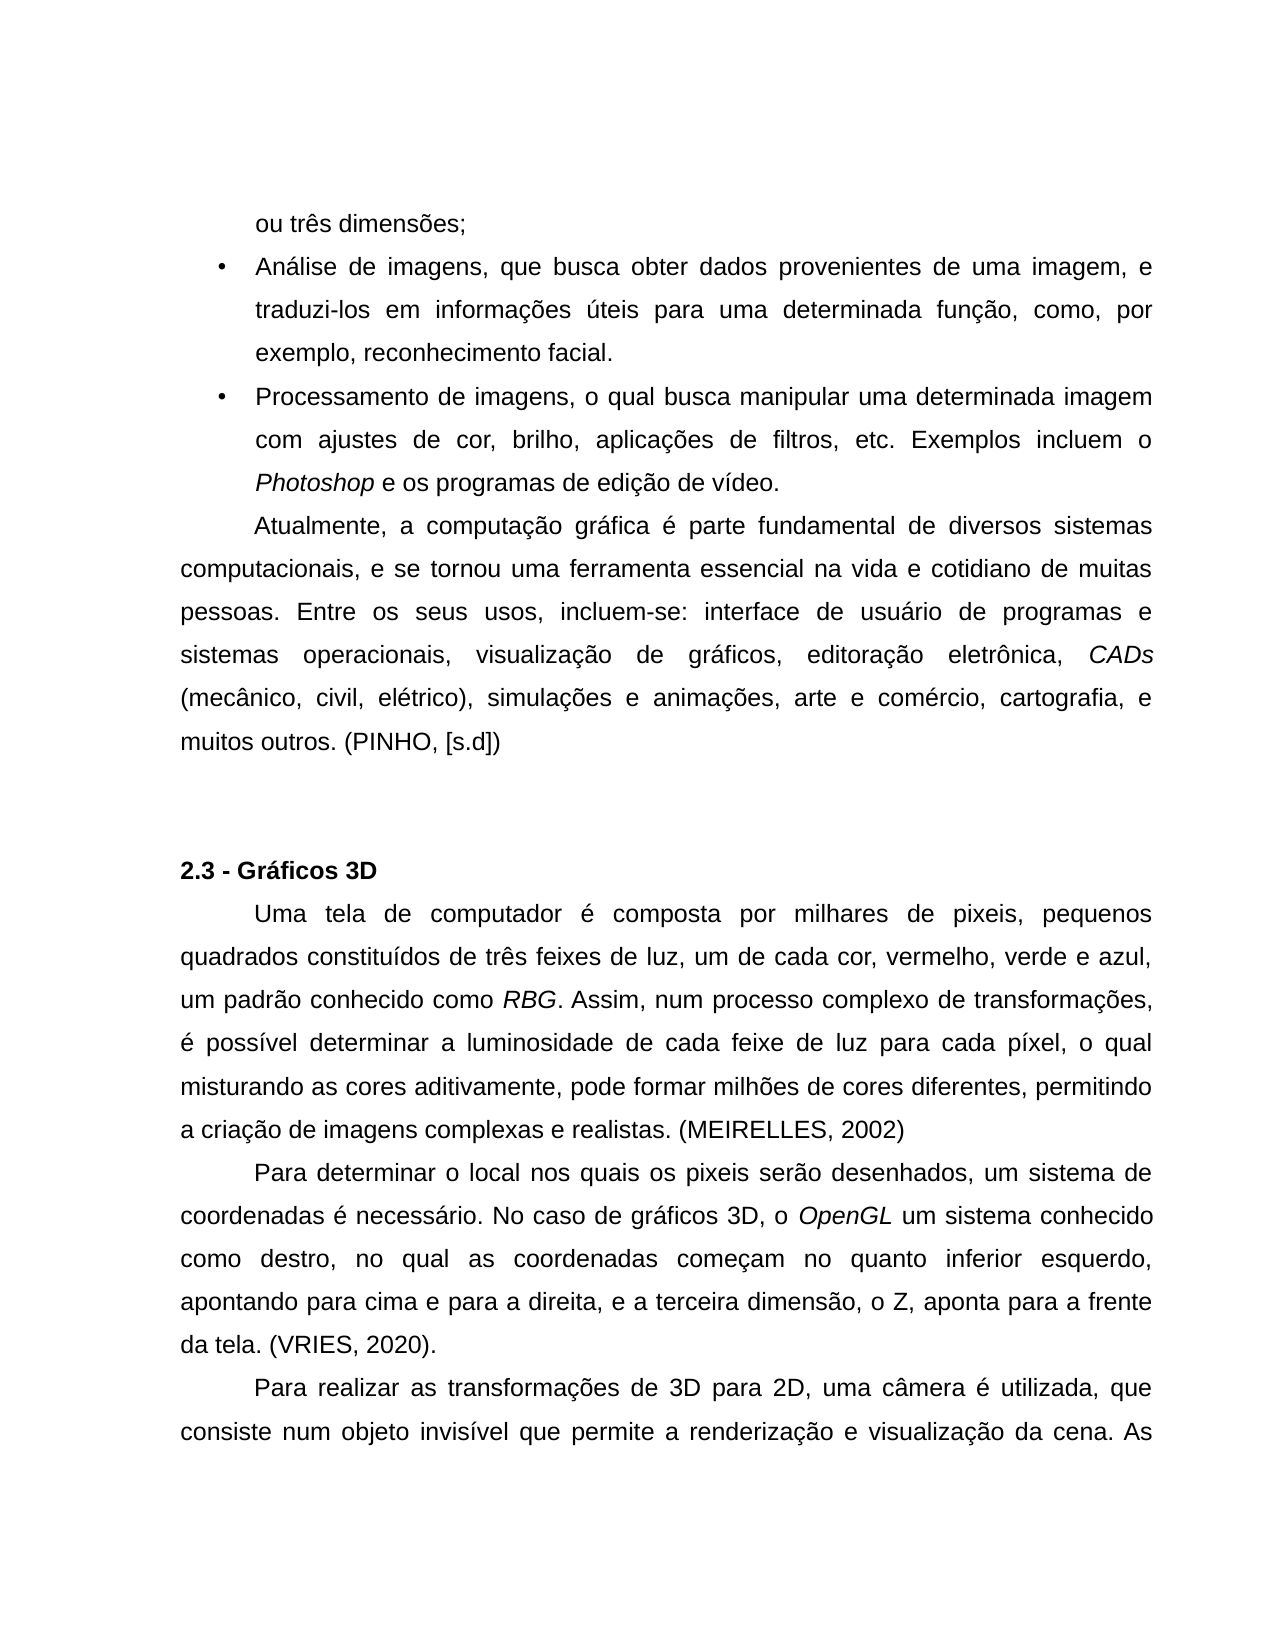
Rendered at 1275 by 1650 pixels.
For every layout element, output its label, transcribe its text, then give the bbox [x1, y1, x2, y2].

list Processamento de imagens, o qual busca manipular uma determinada imagem com ajustes de cor, brilho, aplicações de filtros, etc. Exemplos incluem o Photoshop e os programas de edição de vídeo. [218, 381, 1154, 497]
text Uma tela de computador é composta por milhares de pixeis, pequenos quadrados constituídos de três feixes de luz, um de cada cor, vermelho, verde e azul, um padrão conhecido como RBG. Assim, num processo complexo de transformações, é possível determinar a luminosidade de cada feixe de luz para cada píxel, o qual misturando as cores aditivamente, pode formar milhões de cores diferentes, permitindo a criação de imagens complexas e realistas. (MEIRELLES, 2002) [180, 899, 1154, 1143]
list Análise de imagens, que busca obter dados provenientes de uma imagem, e traduzi-los em informações úteis para uma determinada função, como, por exemplo, reconhecimento facial. [218, 252, 1154, 367]
list ou três dimensões; [218, 209, 1154, 238]
subtitle 2.3 - Gráficos 3D [180, 856, 1154, 885]
text Para realizar as transformações de 3D para 2D, uma câmera é utilizada, que consiste num objeto invisível que permite a renderização e visualização da cena. As [180, 1373, 1154, 1445]
text Para determinar o local nos quais os pixeis serão desenhados, um sistema de coordenadas é necessário. No caso de gráficos 3D, o OpenGL um sistema conhecido como destro, no qual as coordenadas começam no quanto inferior esquerdo, apontando para cima e para a direita, e a terceira dimensão, o Z, aponta para a frente da tela. (VRIES, 2020). [180, 1158, 1154, 1359]
text Atualmente, a computação gráfica é parte fundamental de diversos sistemas computacionais, e se tornou uma ferramenta essencial na vida e cotidiano de muitas pessoas. Entre os seus usos, incluem-se: interface de usuário de programas e sistemas operacionais, visualização de gráficos, editoração eletrônica, CADs (mecânico, civil, elétrico), simulações e animações, arte e comércio, cartografia, e muitos outros. (PINHO, [s.d]) [180, 511, 1154, 755]
